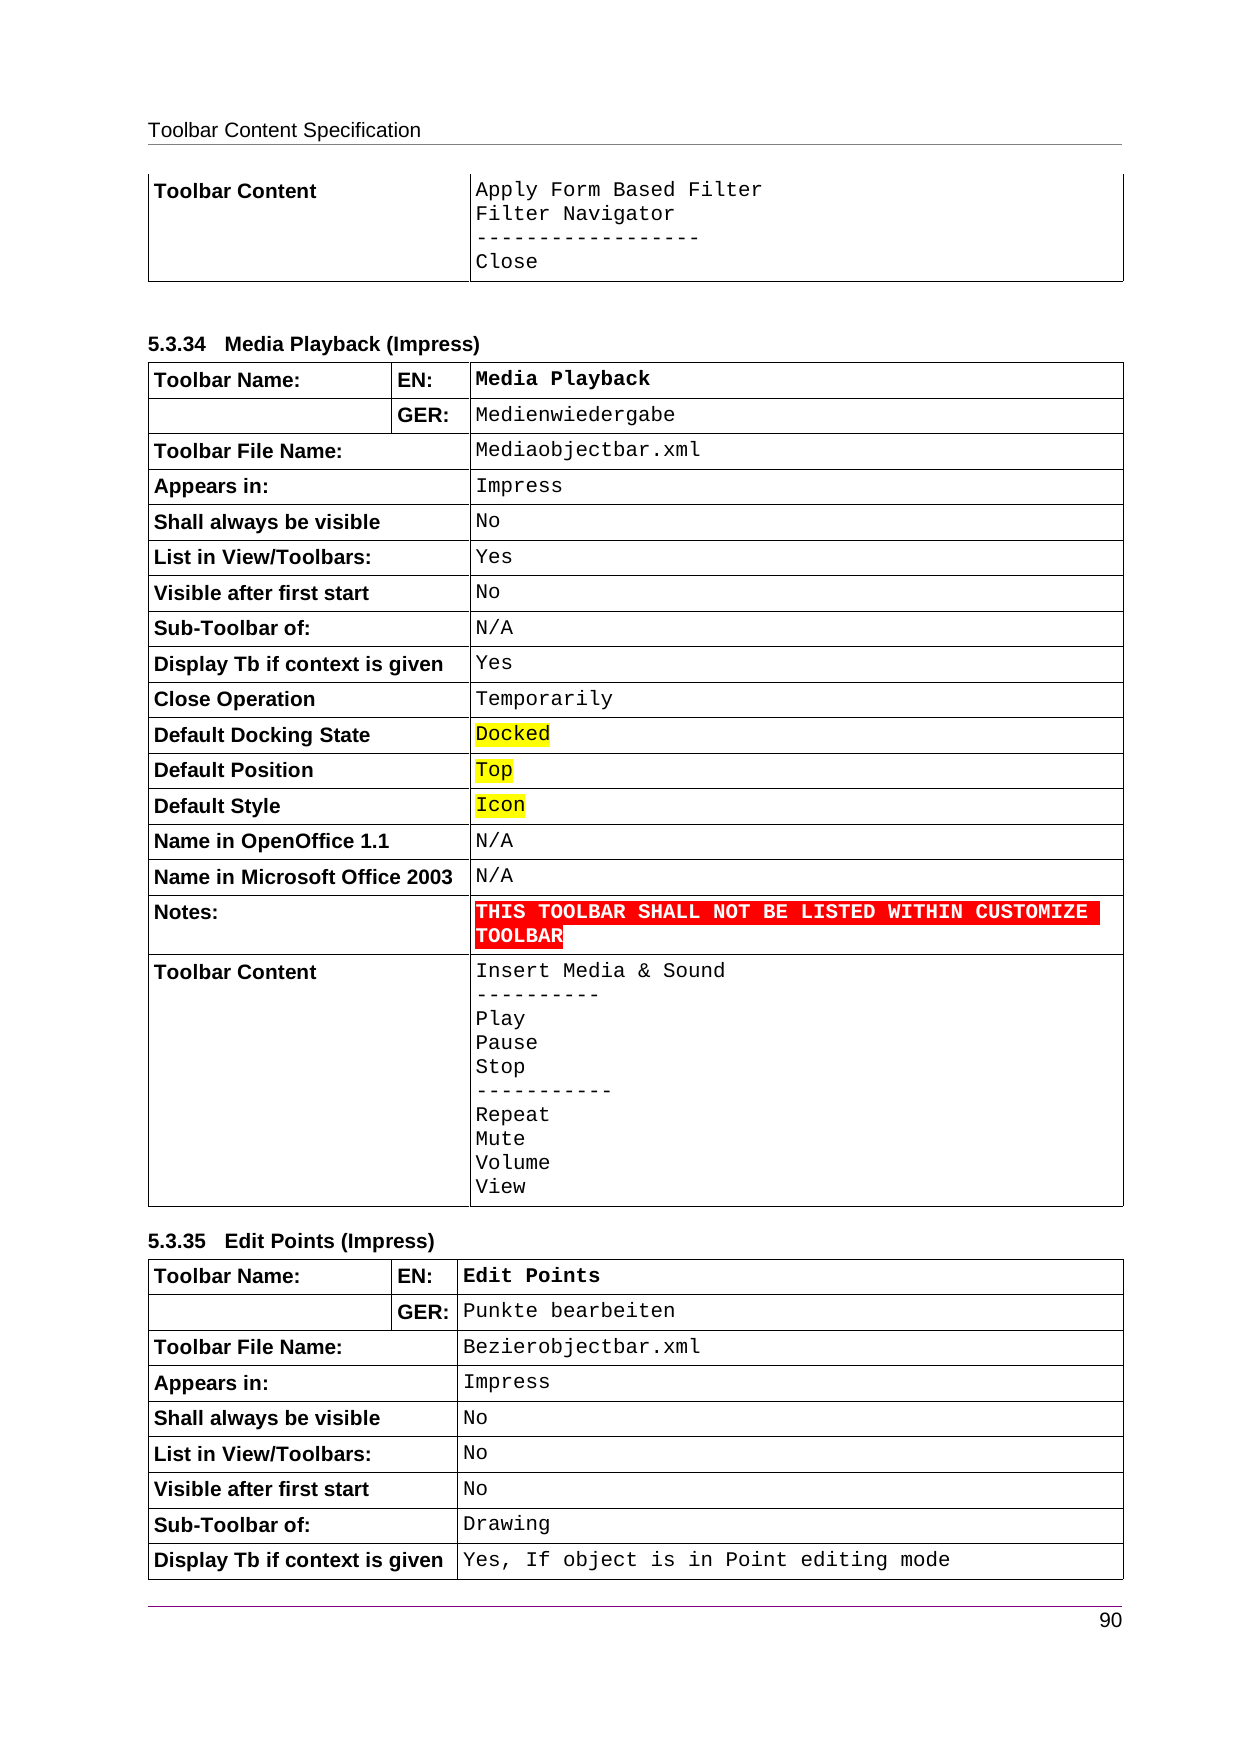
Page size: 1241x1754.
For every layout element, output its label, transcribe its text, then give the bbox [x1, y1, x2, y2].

table_cell Docked [471, 718, 1123, 753]
table_cell Yes [471, 541, 1123, 575]
table_cell Visible after first start [149, 1473, 457, 1508]
table_cell Sub-Toolbar of: [149, 612, 469, 646]
table_cell Shall always be visible [149, 505, 469, 540]
table_cell Toolbar Content [149, 174, 469, 281]
table_cell Apply Form Based Filter Filter Navigator ------------------ Close [471, 174, 1123, 281]
table_cell Display Tb if context is given [149, 647, 469, 682]
table_cell Impress [458, 1366, 1123, 1401]
table_header Toolbar Name: [149, 1260, 391, 1294]
table_cell Impress [471, 470, 1123, 504]
table_cell Toolbar Content [149, 955, 469, 1206]
table_cell Punkte bearbeiten [458, 1295, 1123, 1330]
table_cell Drawing [458, 1509, 1123, 1543]
table_cell Close Operation [149, 683, 469, 717]
table_cell No [471, 576, 1123, 611]
table_cell N/A [471, 612, 1123, 646]
table_cell Toolbar File Name: [149, 434, 469, 469]
table_cell Temporarily [471, 683, 1123, 717]
table_cell No [471, 505, 1123, 540]
table_cell List in View/Toolbars: [149, 1437, 457, 1472]
table_cell Default Style [149, 789, 469, 824]
table_cell GER: [392, 1295, 457, 1330]
table_header EN: [392, 363, 469, 398]
table_cell Sub-Toolbar of: [149, 1509, 457, 1543]
table_cell Appears in: [149, 470, 469, 504]
table_cell Shall always be visible [149, 1402, 457, 1436]
table_cell THIS TOOLBAR SHALL NOT BE LISTED WITHIN CUSTOMIZE TOOLBAR [471, 896, 1123, 954]
table_cell GER: [392, 399, 469, 433]
table_cell Yes [471, 647, 1123, 682]
table_cell No [458, 1437, 1123, 1472]
table_cell Name in OpenOffice 1.1 [149, 825, 469, 859]
table_cell N/A [471, 825, 1123, 859]
table_cell Insert Media & Sound ---------- Play Pause Stop ----------- Repeat Mute Volume View [471, 955, 1123, 1206]
table_cell Toolbar File Name: [149, 1331, 457, 1365]
table_cell No [458, 1473, 1123, 1508]
table_cell [149, 399, 391, 433]
table_cell N/A [471, 860, 1123, 895]
table_cell No [458, 1402, 1123, 1436]
subtitle Media Playback (Impress) [148, 333, 1122, 356]
table_cell Name in Microsoft Office 2003 [149, 860, 469, 895]
table_header Edit Points [458, 1260, 1123, 1294]
table_cell [149, 1295, 391, 1330]
table_cell List in View/Toolbars: [149, 541, 469, 575]
table_cell Appears in: [149, 1366, 457, 1401]
table_cell Display Tb if context is given [149, 1544, 457, 1579]
table_cell Medienwiedergabe [471, 399, 1123, 433]
table_cell Default Position [149, 754, 469, 788]
table_cell Notes: [149, 896, 469, 954]
table_cell Bezierobjectbar.xml [458, 1331, 1123, 1365]
table_cell Yes, If object is in Point editing mode [458, 1544, 1123, 1579]
table_header Media Playback [471, 363, 1123, 398]
table_cell Default Docking State [149, 718, 469, 753]
table_header Toolbar Name: [149, 363, 391, 398]
subtitle Edit Points (Impress) [148, 1229, 1122, 1253]
table_cell Top [471, 754, 1123, 788]
table_cell Icon [471, 789, 1123, 824]
table_header EN: [392, 1260, 457, 1294]
table_cell Visible after first start [149, 576, 469, 611]
table_cell Mediaobjectbar.xml [471, 434, 1123, 469]
